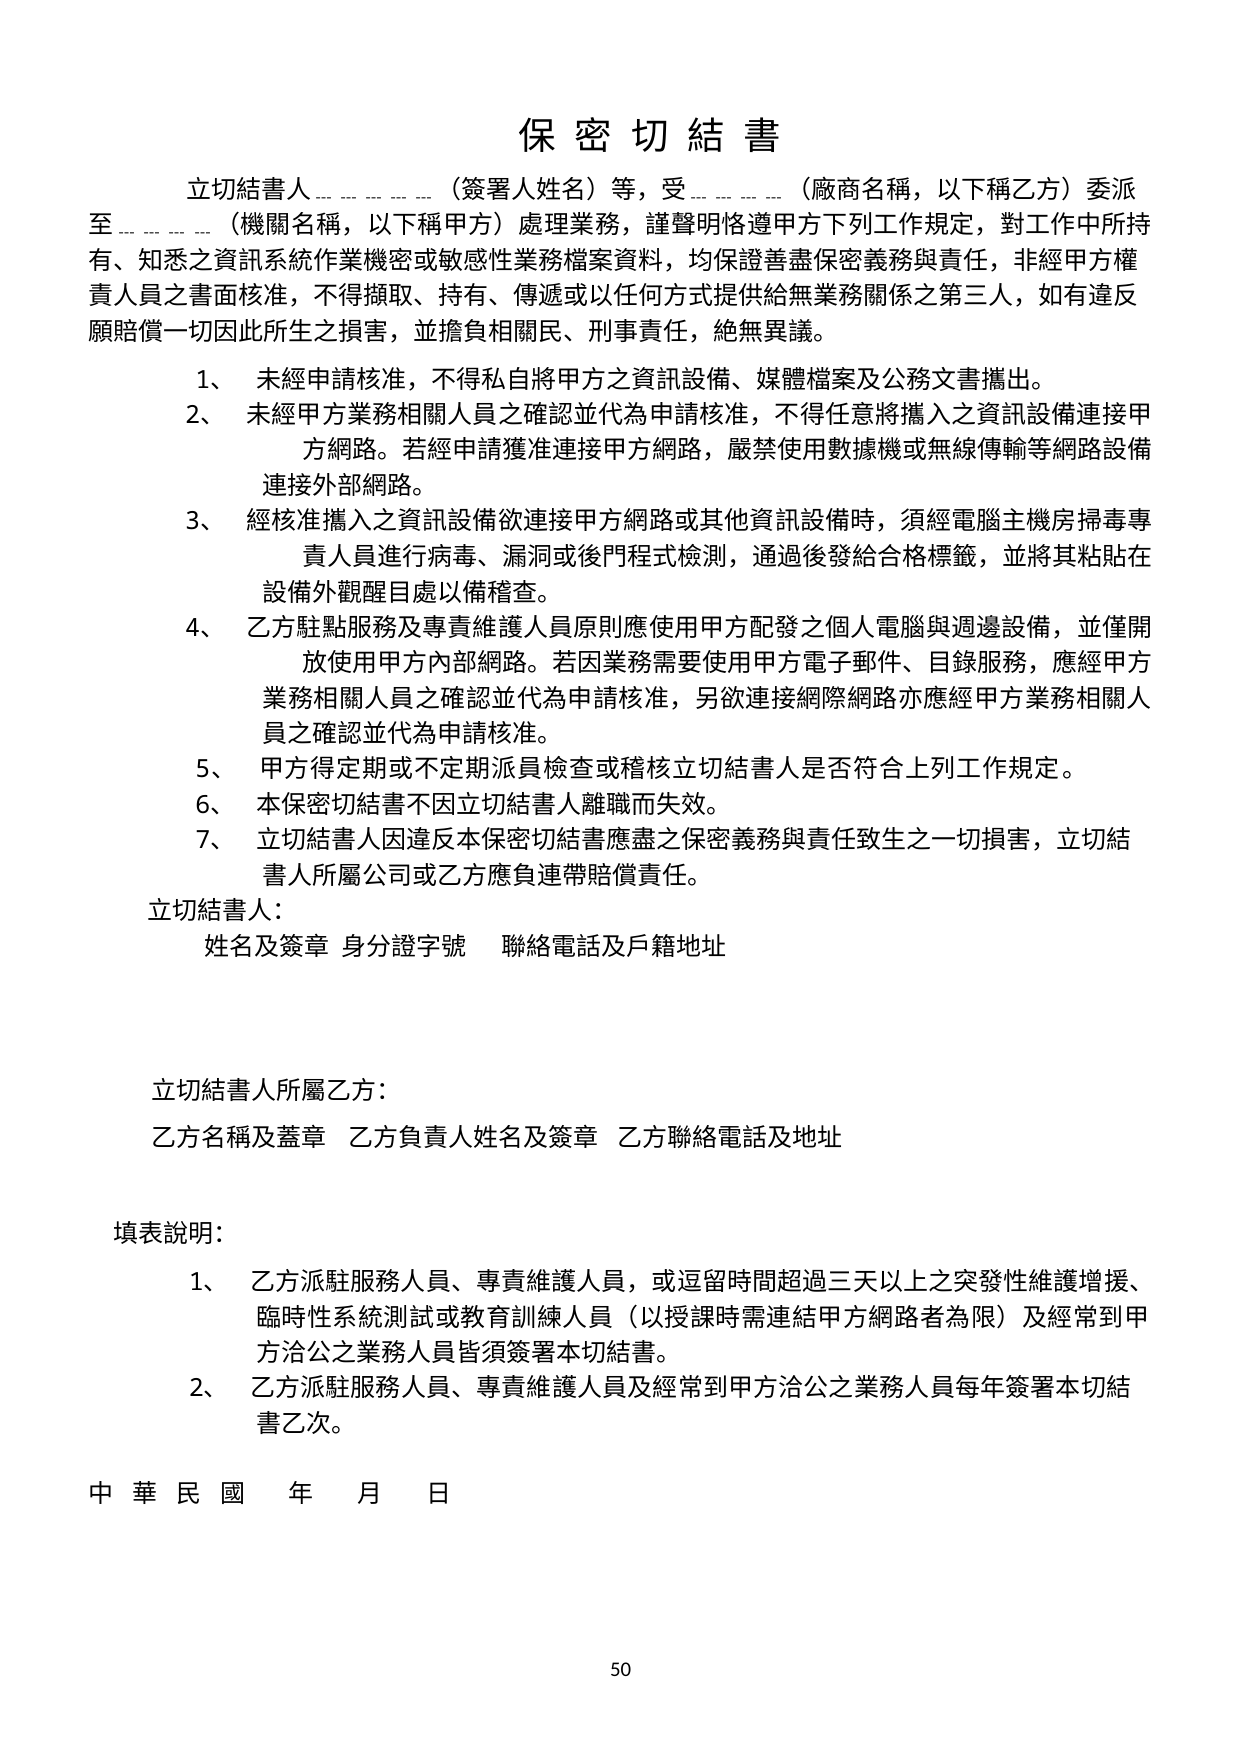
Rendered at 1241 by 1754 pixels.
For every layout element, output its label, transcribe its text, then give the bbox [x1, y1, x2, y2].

text 立切結書人所屬乙方： [151, 1074, 1177, 1105]
text 5、 甲方得定期或不定期派員檢查或稽核立切結書人是否符合上列工作規定。6、 本保密切結書不因立切結書人離職而失效。 [195, 749, 1063, 821]
text 書乙次。 [256, 1407, 1177, 1438]
text 立切結書人﹍﹍﹍﹍﹍（簽署人姓名）等，受﹍﹍﹍﹍（廠商名稱，以下稱乙方）委派 [186, 173, 1177, 205]
text 3、 經核准攜入之資訊設備欲連接甲方網路或其他資訊設備時，須經電腦主機房掃毒專責人員進行病毒、漏洞或後門程式檢測，通過後發給合格標籤，並將其粘貼在 [173, 501, 1152, 572]
text 填表說明： [114, 1218, 1177, 1249]
text 設備外觀醒目處以備稽查。 [263, 576, 1177, 607]
text 保 密 切 結 書 [518, 112, 1177, 159]
text 50 [610, 1656, 1177, 1681]
text 責人員之書面核准，不得擷取、持有、傳遞或以任何方式提供給無業務關係之第三人，如有違反 [89, 280, 1177, 311]
text 1、 乙方派駐服務人員、專責維護人員，或逗留時間超過三天以上之突發性維護增援、 [189, 1266, 1177, 1297]
text 4、 乙方駐點服務及專責維護人員原則應使用甲方配發之個人電腦與週邊設備，並僅開放使用甲方內部網路。若因業務需要使用甲方電子郵件、目錄服務，應經甲方 [173, 608, 1152, 679]
text 姓名及簽章 身分證字號 聯絡電話及戶籍地址 [204, 930, 1177, 962]
text 2、 未經甲方業務相關人員之確認並代為申請核准，不得任意將攜入之資訊設備連接甲方網路。若經申請獲准連接甲方網路，嚴禁使用數據機或無線傳輸等網路設備 [173, 395, 1152, 466]
text 臨時性系統測試或教育訓練人員（以授課時需連結甲方網路者為限）及經常到甲方洽公之業務人員皆須簽署本切結書。 [256, 1298, 1152, 1368]
text 乙方名稱及蓋章 乙方負責人姓名及簽章 乙方聯絡電話及地址 [151, 1122, 1177, 1153]
text 1、 未經申請核准，不得私自將甲方之資訊設備、媒體檔案及公務文書攜出。 [195, 363, 1177, 394]
text 書人所屬公司或乙方應負連帶賠償責任。 [263, 859, 1177, 891]
text 2、 乙方派駐服務人員、專責維護人員及經常到甲方洽公之業務人員每年簽署本切結 [189, 1372, 1177, 1403]
text 中 華 民 國 年 月 日 [89, 1478, 1177, 1509]
text 業務相關人員之確認並代為申請核准，另欲連接網際網路亦應經甲方業務相關人員之確認並代為申請核准。 [263, 679, 1152, 749]
text 立切結書人： [148, 895, 1177, 926]
text 至﹍﹍﹍﹍（機關名稱，以下稱甲方）處理業務，謹聲明恪遵甲方下列工作規定，對工作中所持有、知悉之資訊系統作業機密或敏感性業務檔案資料，均保證善盡保密義務與責任，非經甲方權 [89, 206, 1152, 277]
text 7、 立切結書人因違反本保密切結書應盡之保密義務與責任致生之一切損害，立切結 [195, 824, 1177, 855]
text 願賠償一切因此所生之損害，並擔負相關民、刑事責任，絶無異議。 [89, 315, 1177, 346]
text 連接外部網路。 [263, 469, 1177, 501]
